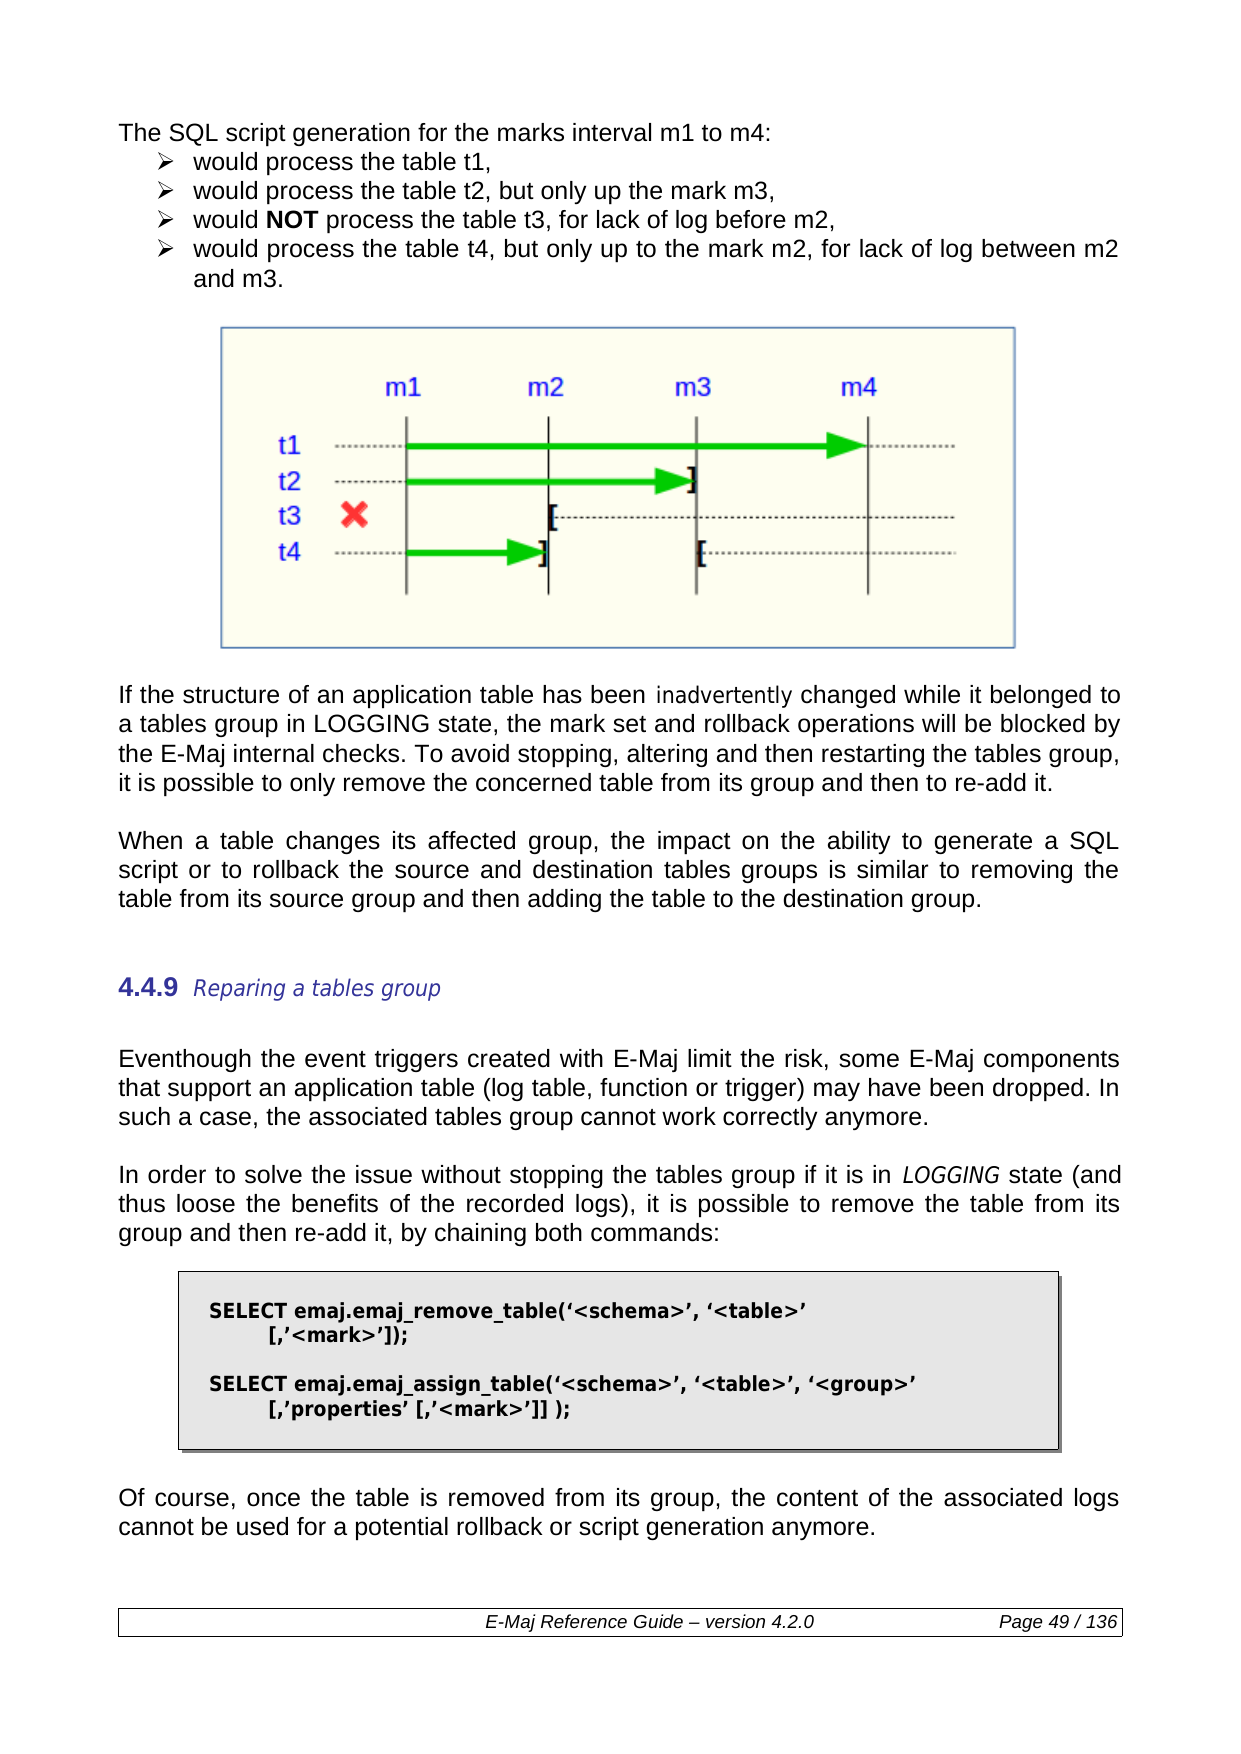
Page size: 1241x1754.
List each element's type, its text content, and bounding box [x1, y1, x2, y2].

text The SQL script generation for the marks interval m1 to m4: [118, 118, 1122, 147]
text Of course, once the table is removed from its group, the content of the associated logs cannot be used for a potential rollback or script generation anymore. [118, 1483, 1122, 1541]
list would process the table t4, but only up to the mark m2, for lack of log between m2 and m3. [156, 234, 1122, 292]
text SELECT emaj.emaj_remove_table(‘<schema>’, ‘<table>’ [,’<mark>’]); [179, 1296, 1058, 1345]
subtitle Reparing a tables group [118, 971, 1122, 1002]
text If the structure of an application table has been inadvertently changed while it belonged to a tables group in LOGGING state, the mark set and rollback operations will be blocked by the E-Maj internal checks. To avoid stopping, altering and then restarting the tables group, it is possible to only remove the concerned table from its group and then to re-add it. [118, 680, 1122, 797]
list would NOT process the table t3, for lack of log before m2, [156, 205, 1122, 234]
text When a table changes its affected group, the impact on the ability to generate a SQL script or to rollback the source and destination tables groups is similar to removing the table from its source group and then adding the table to the destination group. [118, 826, 1122, 913]
text In order to solve the issue without stopping the tables group if it is in LOGGING state (and thus loose the benefits of the recorded logs), it is possible to remove the table from its group and then re-add it, by chaining both commands: [118, 1160, 1122, 1247]
text SELECT emaj.emaj_assign_table(‘<schema>’, ‘<table>’, ‘<group>’ [,’properties’ [,’<mark>’]] ); [179, 1369, 1058, 1418]
list would process the table t2, but only up the mark m3, [156, 176, 1122, 205]
text Eventhough the event triggers created with E-Maj limit the risk, some E-Maj components that support an application table (log table, function or trigger) may have been dropped. In such a case, the associated tables group cannot work correctly anymore. [118, 1043, 1122, 1131]
picture [217, 321, 1024, 652]
list would process the table t1, [156, 147, 1122, 176]
